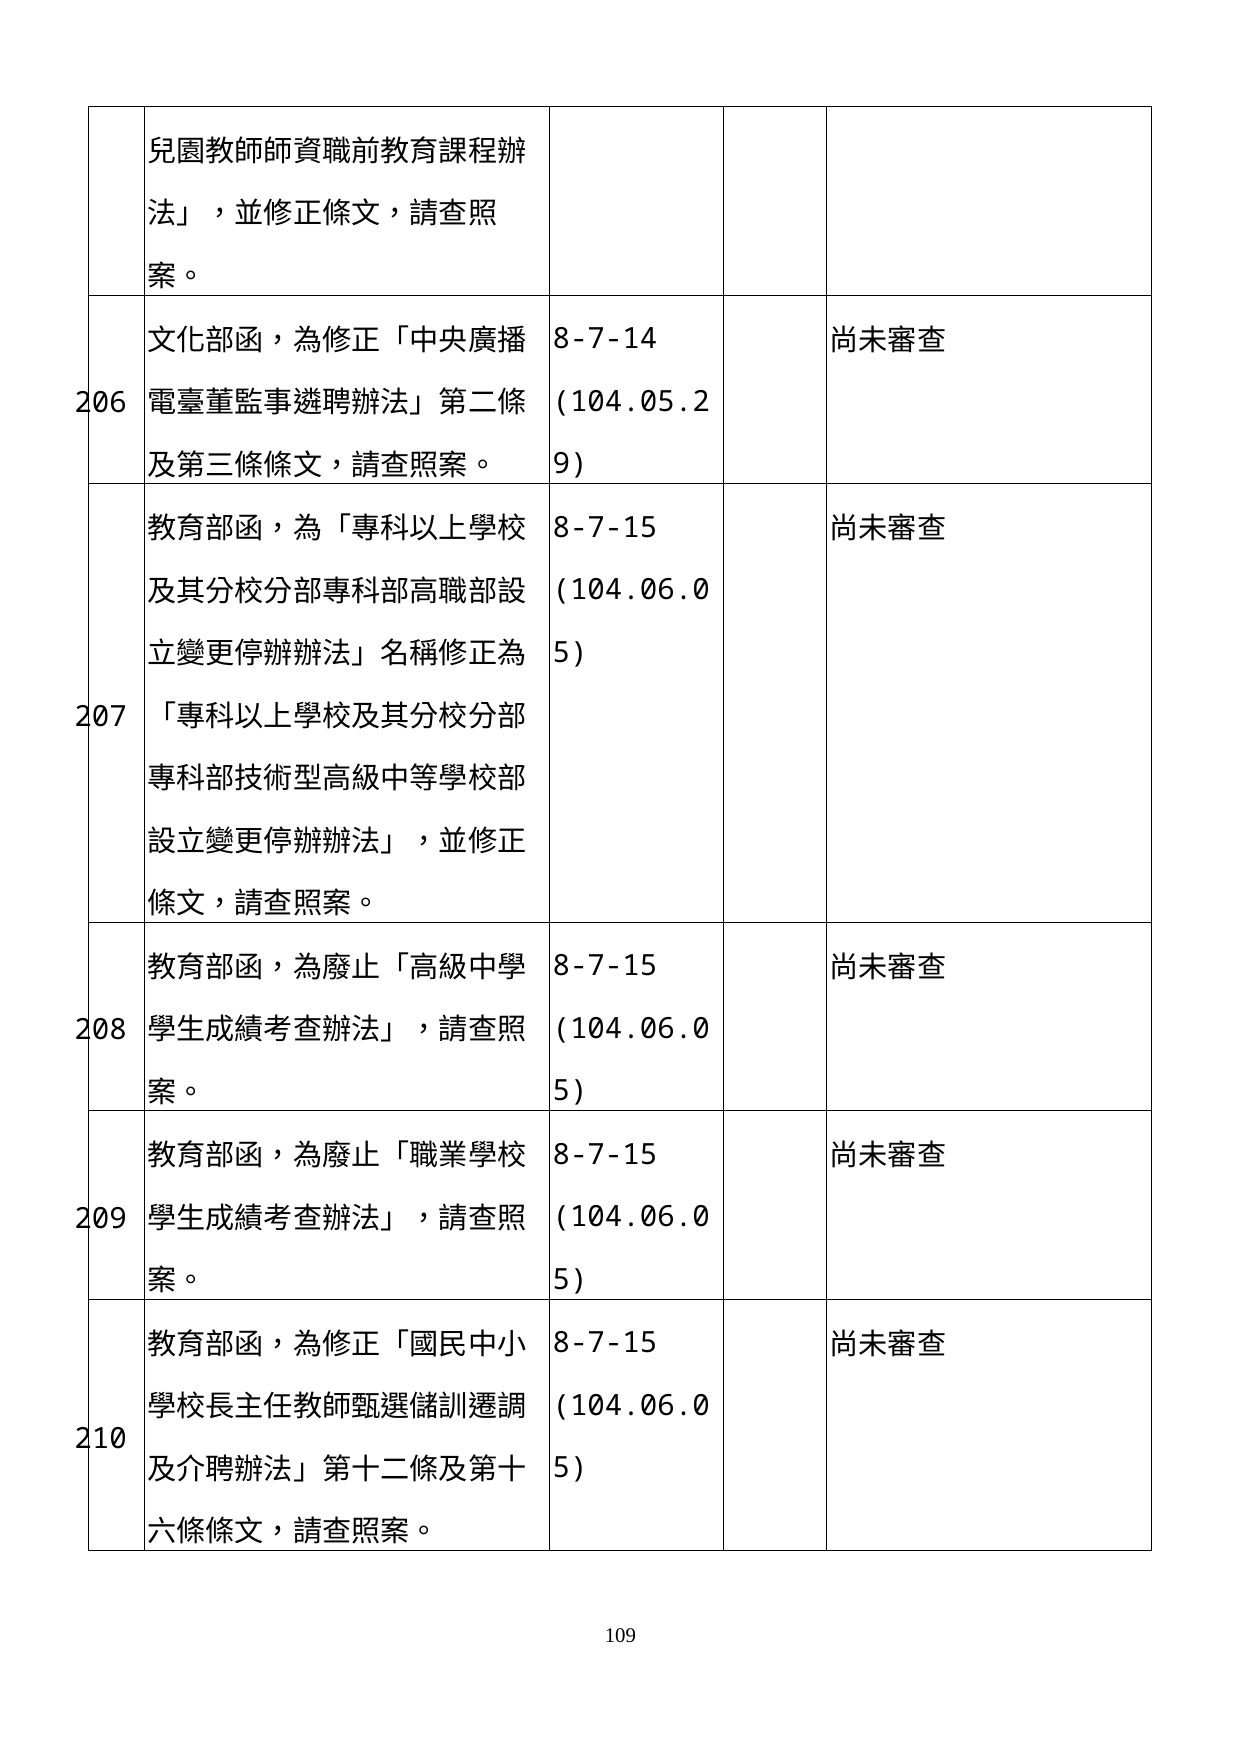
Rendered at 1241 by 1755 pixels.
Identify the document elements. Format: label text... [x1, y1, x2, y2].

table_cell 8-7-15 (104.06.05) [550, 1111, 723, 1299]
table_cell 8-7-15 (104.06.05) [550, 923, 723, 1110]
table_cell 尚未審查 [827, 1111, 1151, 1299]
table_cell 教育部函，為廢止「高級中學學生成績考查辦法」，請查照案。 [145, 923, 549, 1110]
table_cell 尚未審查 [827, 1300, 1151, 1550]
table_cell 文化部函，為修正「中央廣播電臺董監事遴聘辦法」第二條及第三條條文，請查照案。 [145, 296, 549, 483]
table_cell [89, 484, 144, 922]
table_cell [550, 107, 723, 294]
table_cell 8-7-15 (104.06.05) [550, 484, 723, 922]
table_cell 尚未審查 [827, 484, 1151, 922]
table_cell 教育部函，為廢止「職業學校學生成績考查辦法」，請查照案。 [145, 1111, 549, 1299]
table_cell 尚未審查 [827, 923, 1151, 1110]
table_cell 8-7-15 (104.06.05) [550, 1300, 723, 1550]
table_cell 教育部函，為「專科以上學校及其分校分部專科部高職部設立變更停辦辦法」名稱修正為「專科以上學校及其分校分部專科部技術型高級中等學校部設立變更停辦辦法」，並修正條文，請查照案。 [145, 484, 549, 922]
table_cell [89, 1111, 144, 1299]
table_cell [724, 296, 826, 483]
table_cell 兒園教師師資職前教育課程辦法」，並修正條文，請查照案。 [145, 107, 549, 294]
table_cell [89, 107, 144, 294]
table_cell [724, 923, 826, 1110]
table_cell 尚未審查 [827, 296, 1151, 483]
table_cell [89, 1300, 144, 1550]
table_cell 8-7-14 (104.05.29) [550, 296, 723, 483]
table_cell [89, 923, 144, 1110]
table_cell [724, 107, 826, 294]
table_cell 教育部函，為修正「國民中小學校長主任教師甄選儲訓遷調及介聘辦法」第十二條及第十六條條文，請查照案。 [145, 1300, 549, 1550]
table_cell [724, 1300, 826, 1550]
table_cell [724, 484, 826, 922]
table_cell [724, 1111, 826, 1299]
table_cell [827, 107, 1151, 294]
table_cell [89, 296, 144, 483]
